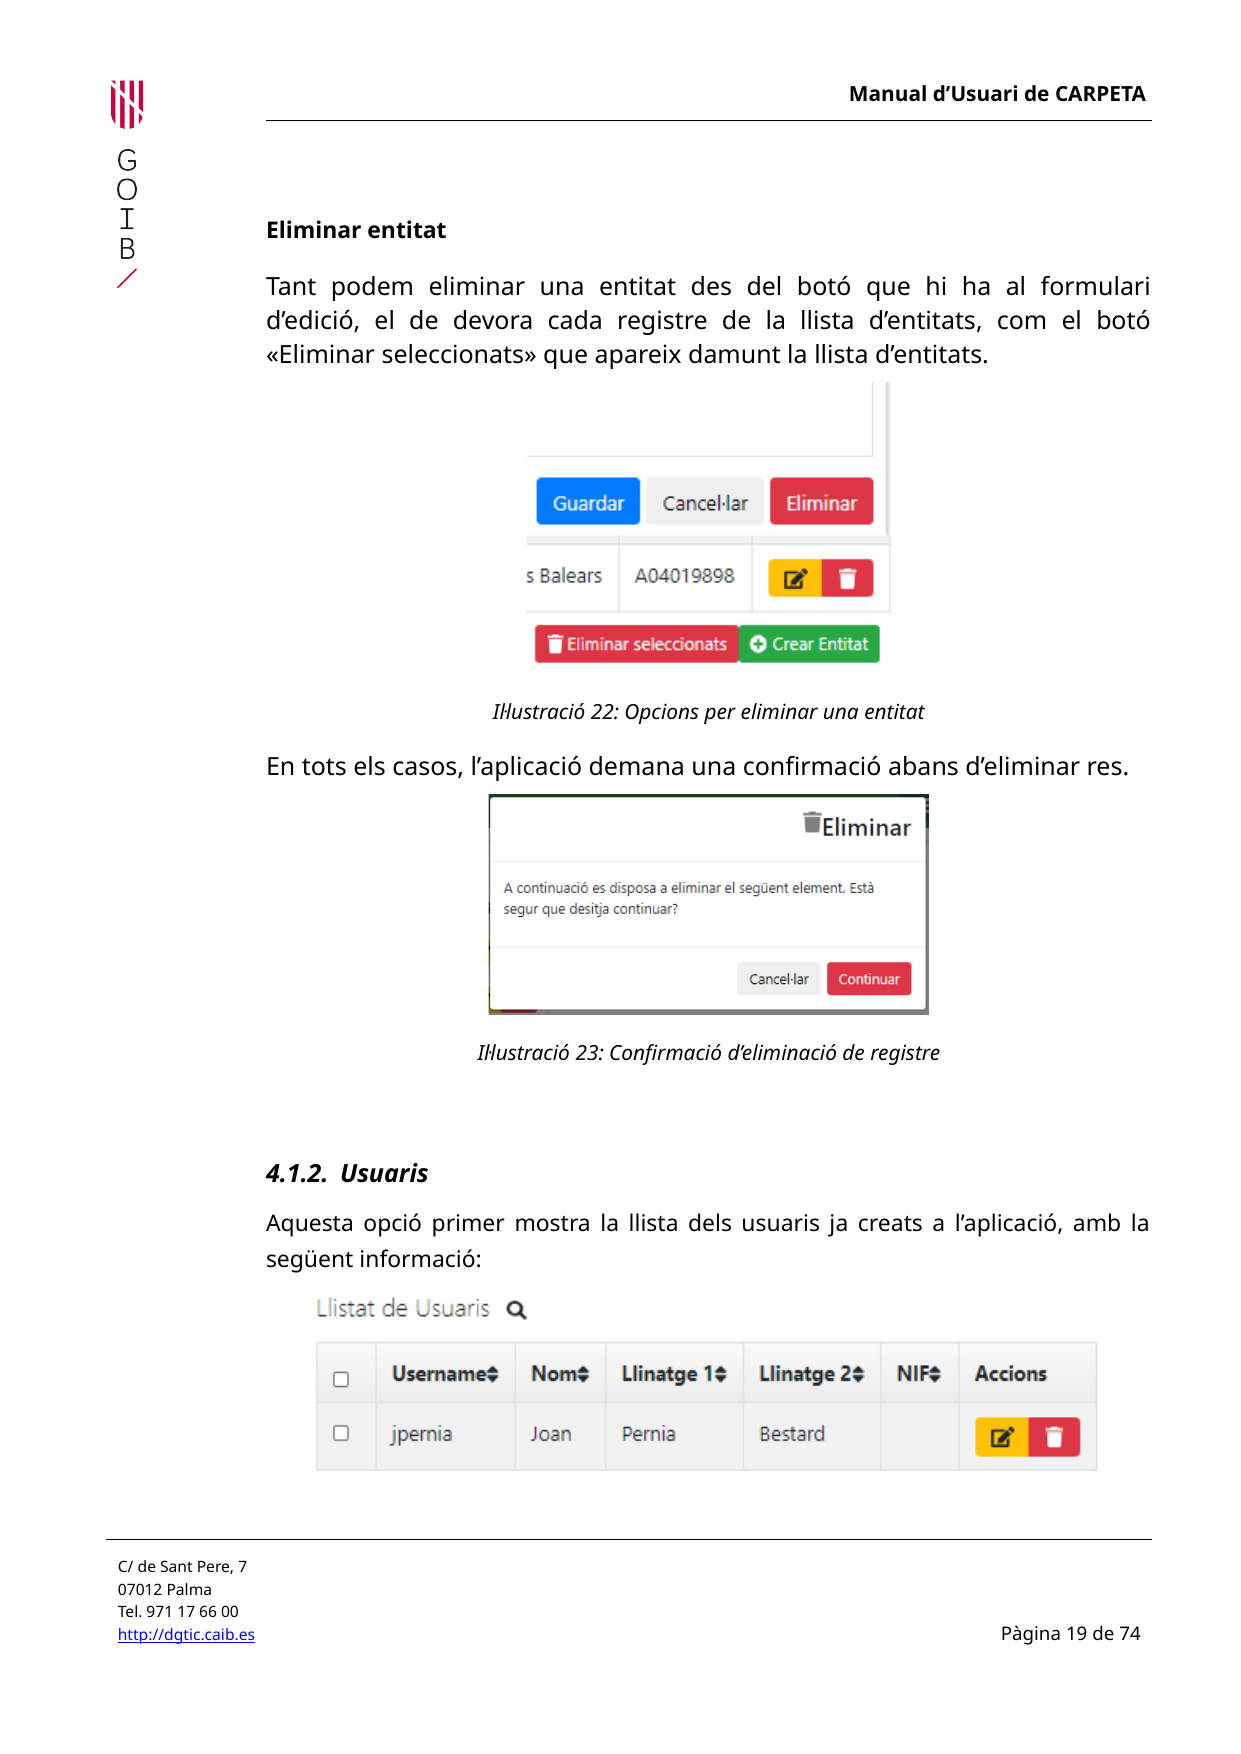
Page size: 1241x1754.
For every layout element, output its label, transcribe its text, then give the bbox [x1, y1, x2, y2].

picture [526, 382, 891, 674]
text Il·lustració 23: Confirmació d’eliminació de registre [266, 1015, 1152, 1066]
list Tant podem eliminar una entitat des del botó que hi ha al formulari d’edició, el de devora cada registre de la llista d’entitats, com el botó «Eliminar seleccionats» que apareix damunt la llista d’entitats. [266, 269, 1152, 371]
text Aquesta opció primer mostra la llista dels usuaris ja creats a l’aplicació, amb la següent informació: [266, 1207, 1152, 1274]
picture [82, 57, 172, 319]
picture [488, 794, 929, 1015]
text En tots els casos, l’aplicació demana una confirmació abans d’eliminar res. [266, 749, 1152, 783]
subtitle Usuaris [266, 1155, 1152, 1189]
text Il·lustració 22: Opcions per eliminar una entitat [266, 674, 1152, 725]
picture [310, 1291, 1107, 1479]
list Eliminar entitat [266, 214, 1152, 245]
